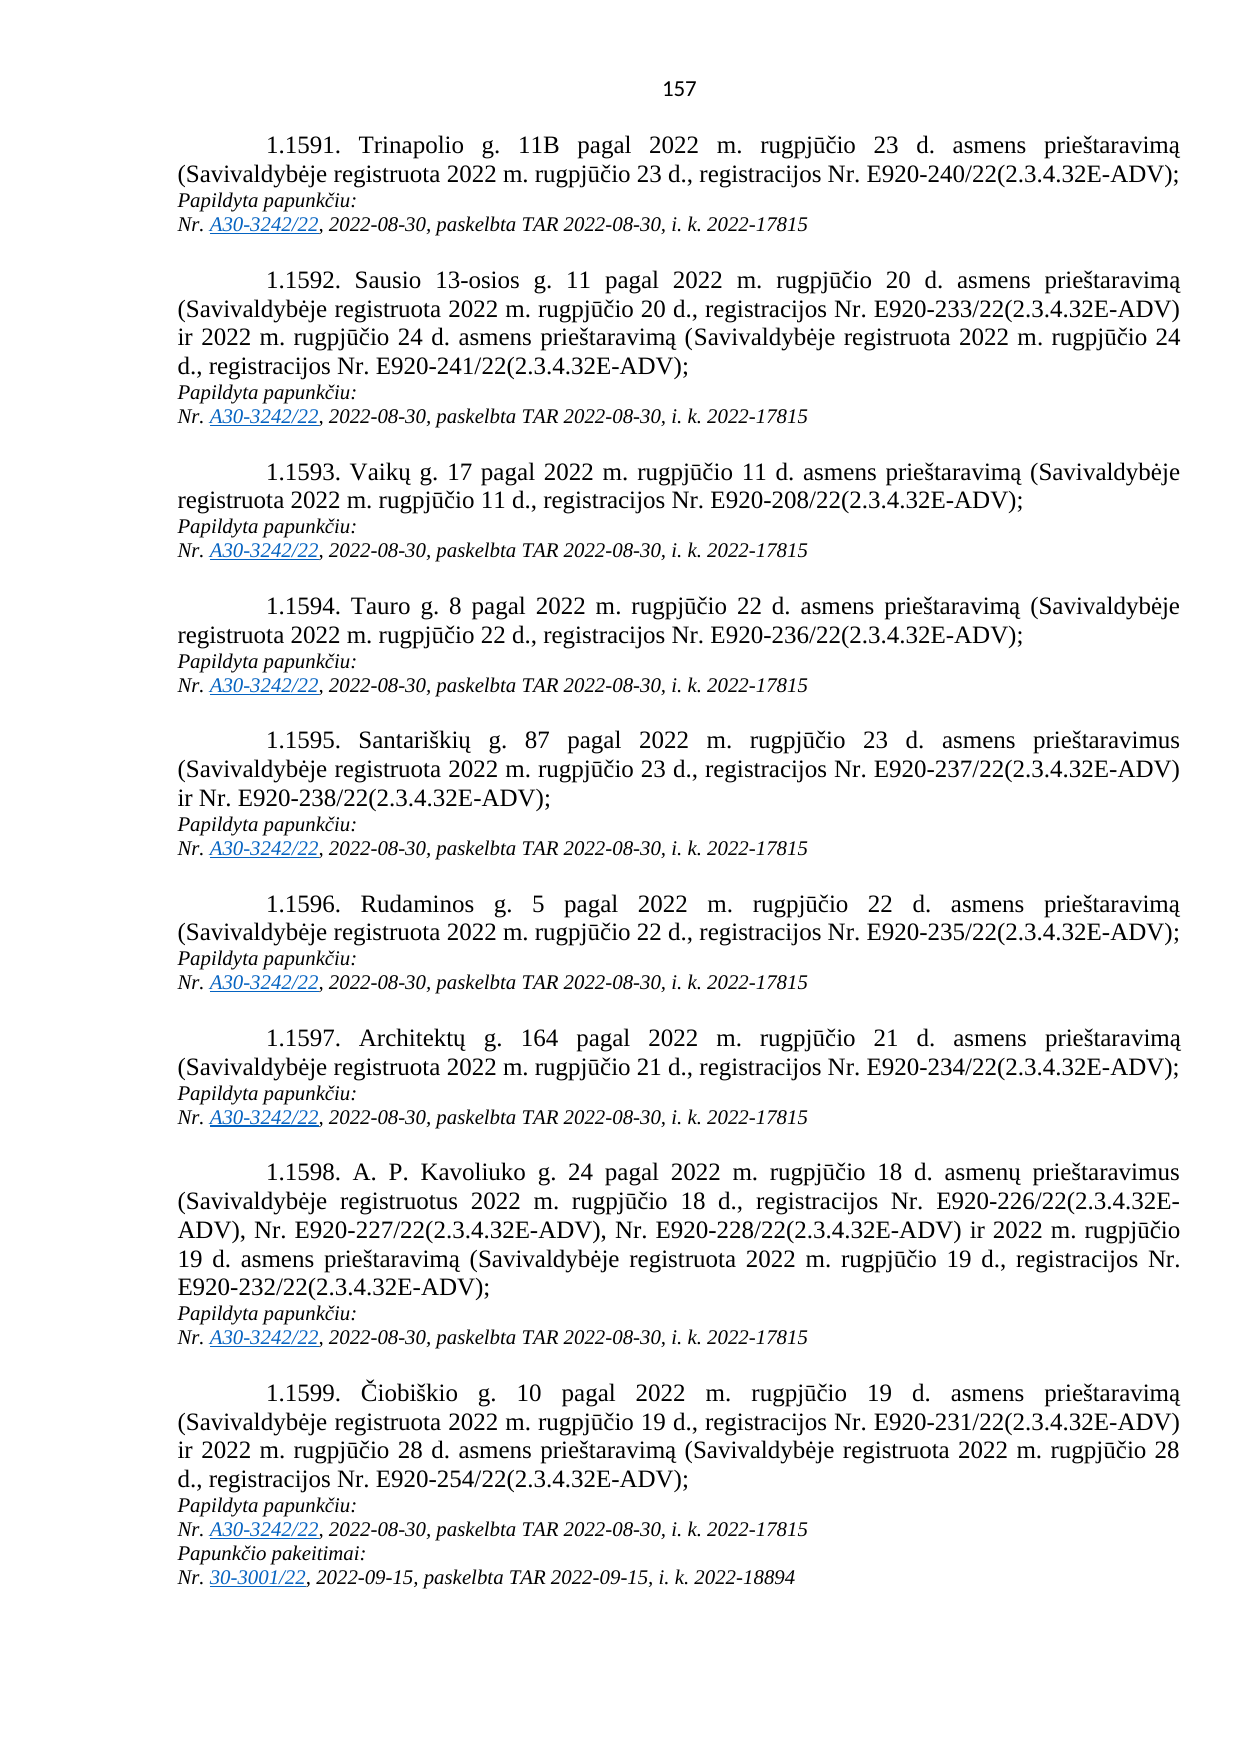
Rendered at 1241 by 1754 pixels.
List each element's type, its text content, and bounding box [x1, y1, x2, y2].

text Nr. A30-3242/22, 2022-08-30, paskelbta TAR 2022-08-30, i. k. 2022-17815 [177, 212, 1181, 236]
text Papunkčio pakeitimai: [177, 1541, 1181, 1565]
text Nr. A30-3242/22, 2022-08-30, paskelbta TAR 2022-08-30, i. k. 2022-17815 [177, 836, 1181, 860]
text Papildyta papunkčiu: [177, 946, 1181, 970]
text Papildyta papunkčiu: [177, 1493, 1181, 1517]
text Nr. A30-3242/22, 2022-08-30, paskelbta TAR 2022-08-30, i. k. 2022-17815 [177, 1325, 1181, 1349]
text 1.1599. Čiobiškio g. 10 pagal 2022 m. rugpjūčio 19 d. asmens prieštaravimą (Savivaldybėje registruota 2022 m. rugpjūčio 19 d., registracijos Nr. E920-231/22(2.3.4.32E-ADV) ir 2022 m. rugpjūčio 28 d. asmens prieštaravimą (Savivaldybėje registruota 2022 m. rugpjūčio 28 d., registracijos Nr. E920-254/22(2.3.4.32E-ADV); [177, 1378, 1181, 1493]
text 1.1593. Vaikų g. 17 pagal 2022 m. rugpjūčio 11 d. asmens prieštaravimą (Savivaldybėje registruota 2022 m. rugpjūčio 11 d., registracijos Nr. E920-208/22(2.3.4.32E-ADV); [177, 457, 1181, 514]
text Nr. A30-3242/22, 2022-08-30, paskelbta TAR 2022-08-30, i. k. 2022-17815 [177, 538, 1181, 562]
text 1.1592. Sausio 13-osios g. 11 pagal 2022 m. rugpjūčio 20 d. asmens prieštaravimą (Savivaldybėje registruota 2022 m. rugpjūčio 20 d., registracijos Nr. E920-233/22(2.3.4.32E-ADV) ir 2022 m. rugpjūčio 24 d. asmens prieštaravimą (Savivaldybėje registruota 2022 m. rugpjūčio 24 d., registracijos Nr. E920-241/22(2.3.4.32E-ADV); [177, 265, 1181, 380]
text Papildyta papunkčiu: [177, 380, 1181, 404]
text Papildyta papunkčiu: [177, 1081, 1181, 1105]
text Papildyta papunkčiu: [177, 1301, 1181, 1325]
text Papildyta papunkčiu: [177, 812, 1181, 836]
text Nr. A30-3242/22, 2022-08-30, paskelbta TAR 2022-08-30, i. k. 2022-17815 [177, 404, 1181, 428]
text Nr. A30-3242/22, 2022-08-30, paskelbta TAR 2022-08-30, i. k. 2022-17815 [177, 1105, 1181, 1129]
text 1.1598. A. P. Kavoliuko g. 24 pagal 2022 m. rugpjūčio 18 d. asmenų prieštaravimus (Savivaldybėje registruotus 2022 m. rugpjūčio 18 d., registracijos Nr. E920-226/22(2.3.4.32E-ADV), Nr. E920-227/22(2.3.4.32E-ADV), Nr. E920-228/22(2.3.4.32E-ADV) ir 2022 m. rugpjūčio 19 d. asmens prieštaravimą (Savivaldybėje registruota 2022 m. rugpjūčio 19 d., registracijos Nr. E920-232/22(2.3.4.32E-ADV); [177, 1157, 1181, 1301]
text 1.1596. Rudaminos g. 5 pagal 2022 m. rugpjūčio 22 d. asmens prieštaravimą (Savivaldybėje registruota 2022 m. rugpjūčio 22 d., registracijos Nr. E920-235/22(2.3.4.32E-ADV); [177, 889, 1181, 946]
text Papildyta papunkčiu: [177, 649, 1181, 673]
text Nr. A30-3242/22, 2022-08-30, paskelbta TAR 2022-08-30, i. k. 2022-17815 [177, 1517, 1181, 1541]
text Papildyta papunkčiu: [177, 514, 1181, 538]
text 1.1595. Santariškių g. 87 pagal 2022 m. rugpjūčio 23 d. asmens prieštaravimus (Savivaldybėje registruota 2022 m. rugpjūčio 23 d., registracijos Nr. E920-237/22(2.3.4.32E-ADV) ir Nr. E920-238/22(2.3.4.32E-ADV); [177, 726, 1181, 812]
text Nr. 30-3001/22, 2022-09-15, paskelbta TAR 2022-09-15, i. k. 2022-18894 [177, 1565, 1181, 1589]
text 1.1594. Tauro g. 8 pagal 2022 m. rugpjūčio 22 d. asmens prieštaravimą (Savivaldybėje registruota 2022 m. rugpjūčio 22 d., registracijos Nr. E920-236/22(2.3.4.32E-ADV); [177, 591, 1181, 649]
text Nr. A30-3242/22, 2022-08-30, paskelbta TAR 2022-08-30, i. k. 2022-17815 [177, 673, 1181, 697]
text Nr. A30-3242/22, 2022-08-30, paskelbta TAR 2022-08-30, i. k. 2022-17815 [177, 970, 1181, 994]
text Papildyta papunkčiu: [177, 188, 1181, 212]
text 1.1591. Trinapolio g. 11B pagal 2022 m. rugpjūčio 23 d. asmens prieštaravimą (Savivaldybėje registruota 2022 m. rugpjūčio 23 d., registracijos Nr. E920-240/22(2.3.4.32E-ADV); [177, 131, 1181, 188]
text 1.1597. Architektų g. 164 pagal 2022 m. rugpjūčio 21 d. asmens prieštaravimą (Savivaldybėje registruota 2022 m. rugpjūčio 21 d., registracijos Nr. E920-234/22(2.3.4.32E-ADV); [177, 1023, 1181, 1081]
